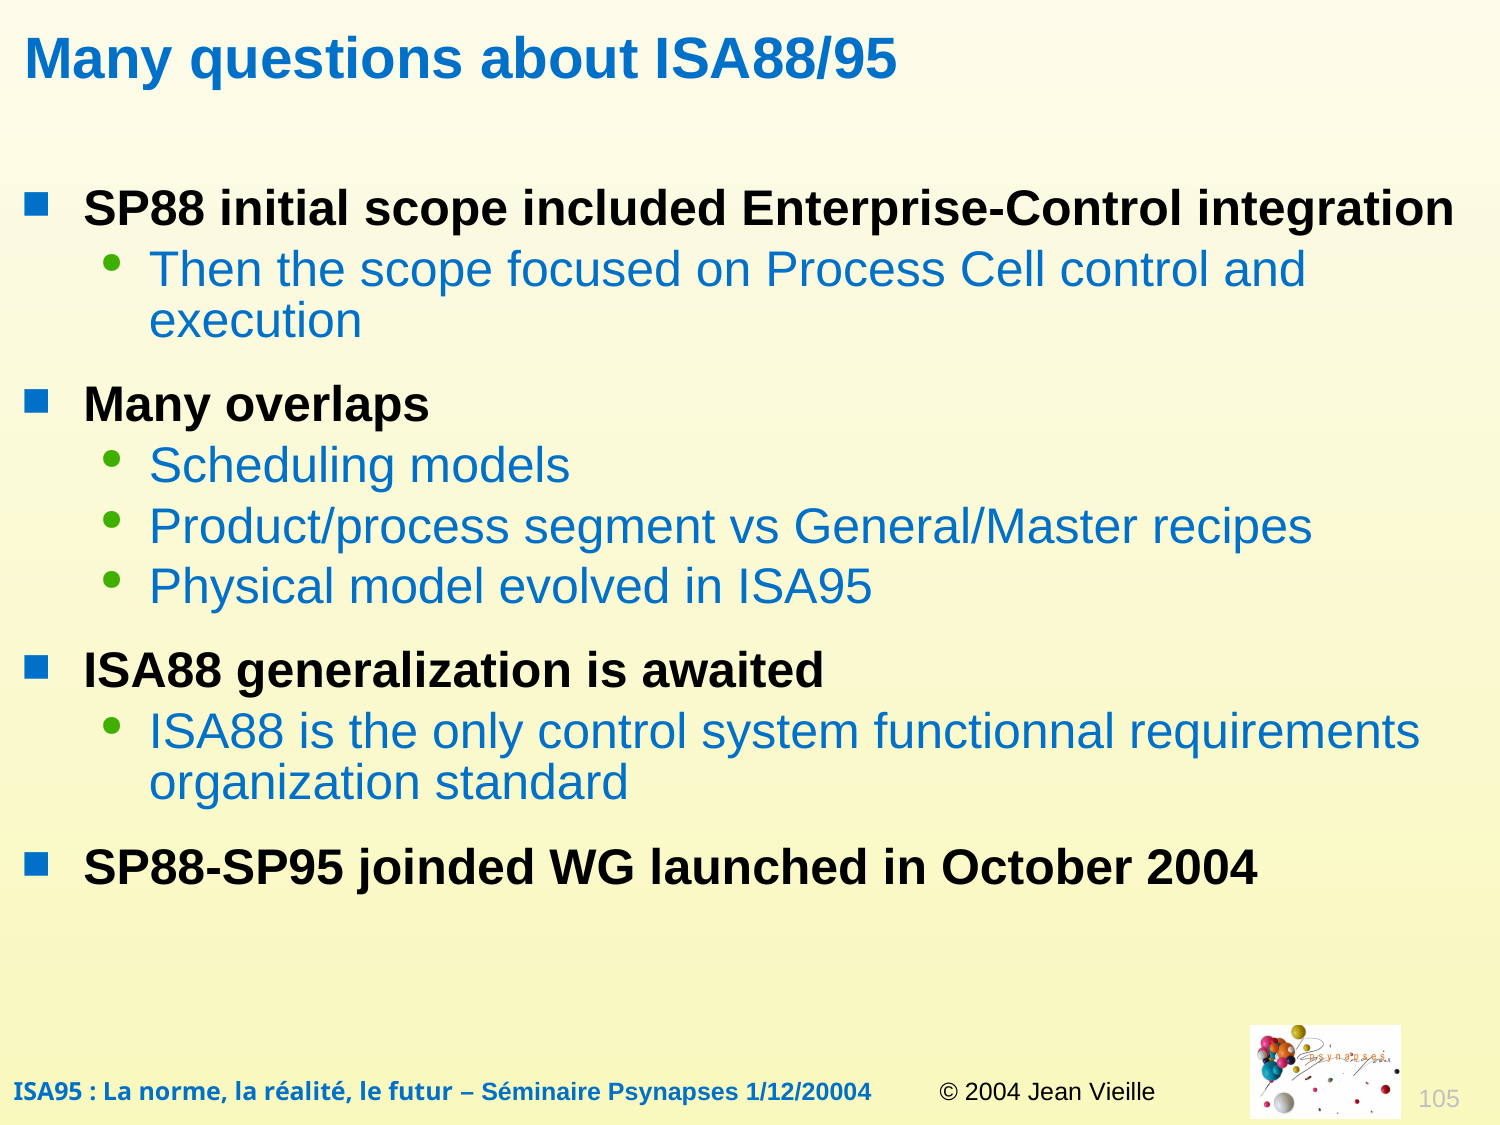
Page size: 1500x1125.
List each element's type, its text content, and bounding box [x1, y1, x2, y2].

title Many questions about ISA88/95 [9, 12, 1476, 151]
list SP88 initial scope included Enterprise-Control integration Then the scope focused on Process Cell control and execution Many overlaps Scheduling models Product/process segment vs General/Master recipes Physical model evolved in ISA95 ISA88 generalization is awaited ISA88 is the only control system functionnal requirements organization standard SP88-SP95 joinded WG launched in October 2004 [12, 174, 1476, 1026]
picture [1250, 1026, 1401, 1119]
